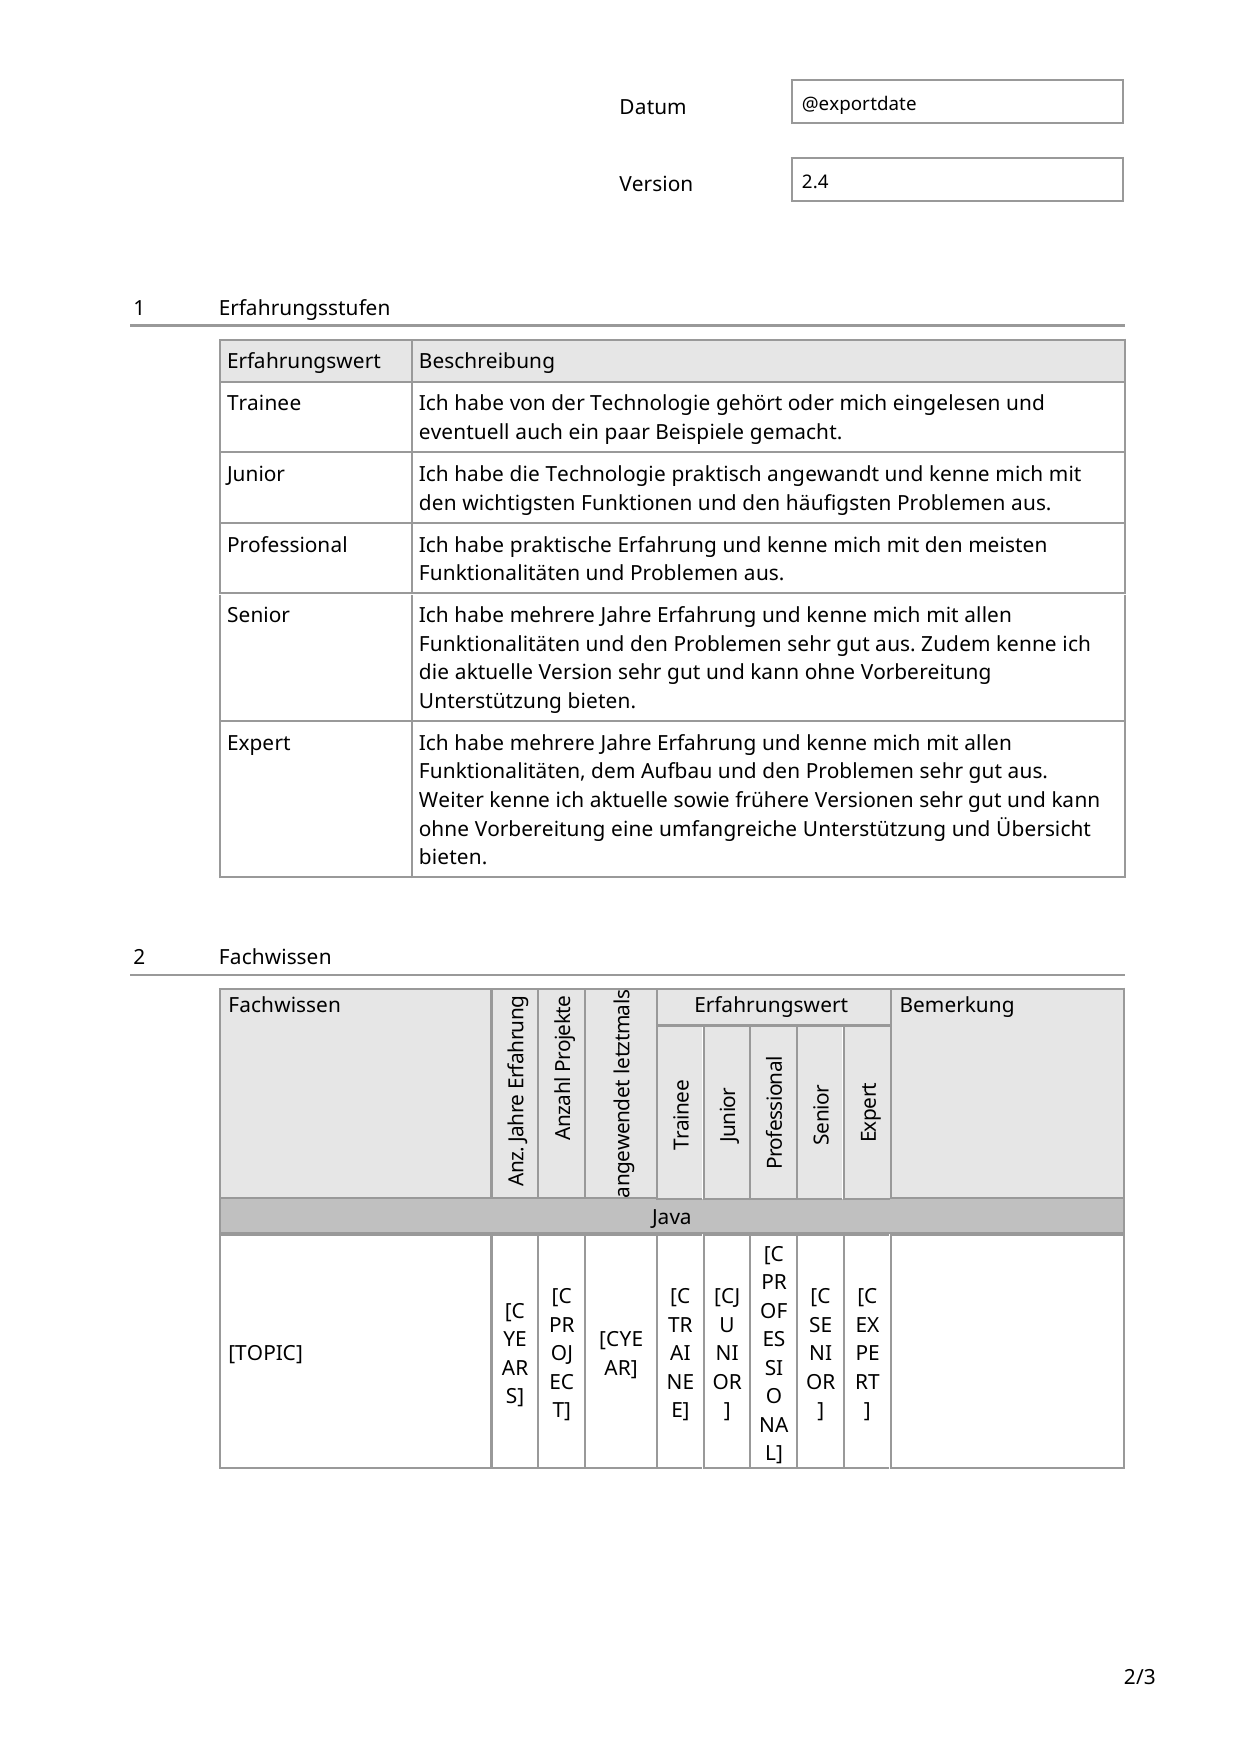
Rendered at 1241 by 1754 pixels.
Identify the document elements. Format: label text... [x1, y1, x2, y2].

table_header Fachwissen [221, 990, 490, 1197]
table_cell Professional [751, 1027, 796, 1198]
table_cell Junior [221, 453, 411, 522]
table_cell [CEXPERT] [845, 1236, 889, 1467]
table_cell Professional [221, 524, 411, 592]
table_cell Ich habe mehrere Jahre Erfahrung und kenne mich mit allen Funktionalitäten, dem Aufbau und den Problemen sehr gut aus. Weiter kenne ich aktuelle sowie frühere Versionen sehr gut und kann ohne Vorbereitung eine umfangreiche Unterstützung und Übersicht bieten. [413, 722, 1124, 876]
table_header Beschreibung [413, 341, 1124, 381]
table_cell Java [221, 1199, 1123, 1232]
table_cell Ich habe praktische Erfahrung und kenne mich mit den meisten Funktionalitäten und Problemen aus. [413, 524, 1124, 592]
table_cell [CPROFESSIONAL] [751, 1236, 796, 1467]
table_header Datum [619, 74, 785, 120]
table_cell Expert [221, 722, 411, 876]
table_cell Senior [798, 1027, 842, 1198]
table_cell [CYEAR] [586, 1236, 656, 1467]
table_header letztmals angewendet [586, 990, 656, 1197]
table_header Anz. Jahre Erfahrung [493, 990, 537, 1197]
table_header Bemerkung [892, 990, 1123, 1197]
table_cell Trainee [221, 383, 411, 451]
table_cell [CYEARS] [493, 1236, 537, 1467]
subtitle Fachwissen [130, 939, 1125, 974]
table_header [793, 81, 1122, 120]
table_cell [CSENIOR] [798, 1236, 843, 1467]
table_header [785, 74, 1125, 120]
table_header [785, 152, 1125, 198]
table_cell [CJUNIOR] [705, 1236, 749, 1467]
table_cell Ich habe von der Technologie gehört oder mich eingelesen und eventuell auch ein paar Beispiele gemacht. [413, 383, 1124, 451]
table_header Anzahl Projekte [539, 990, 584, 1197]
table_cell Ich habe mehrere Jahre Erfahrung und kenne mich mit allen Funktionalitäten und den Problemen sehr gut aus. Zudem kenne ich die aktuelle Version sehr gut und kann ohne Vorbereitung Unterstützung bieten. [413, 595, 1124, 720]
table_header Version [619, 152, 785, 198]
table_cell Junior [705, 1027, 749, 1198]
table_cell Ich habe die Technologie praktisch angewandt und kenne mich mit den wichtigsten Funktionen und den häufigsten Problemen aus. [413, 453, 1124, 522]
table_cell Trainee [658, 1027, 702, 1198]
subtitle Erfahrungsstufen [130, 290, 1125, 324]
table_cell [CPROJECT] [539, 1236, 584, 1467]
table_cell Expert [845, 1027, 890, 1198]
table_cell [TOPIC] [221, 1236, 490, 1467]
table_header Erfahrungswert [658, 990, 890, 1024]
table_cell [892, 1236, 1123, 1467]
table_cell Senior [221, 595, 411, 720]
table_header Erfahrungswert [221, 341, 411, 381]
table_header [793, 159, 1122, 198]
table_cell [CTRAINEE] [658, 1236, 702, 1467]
